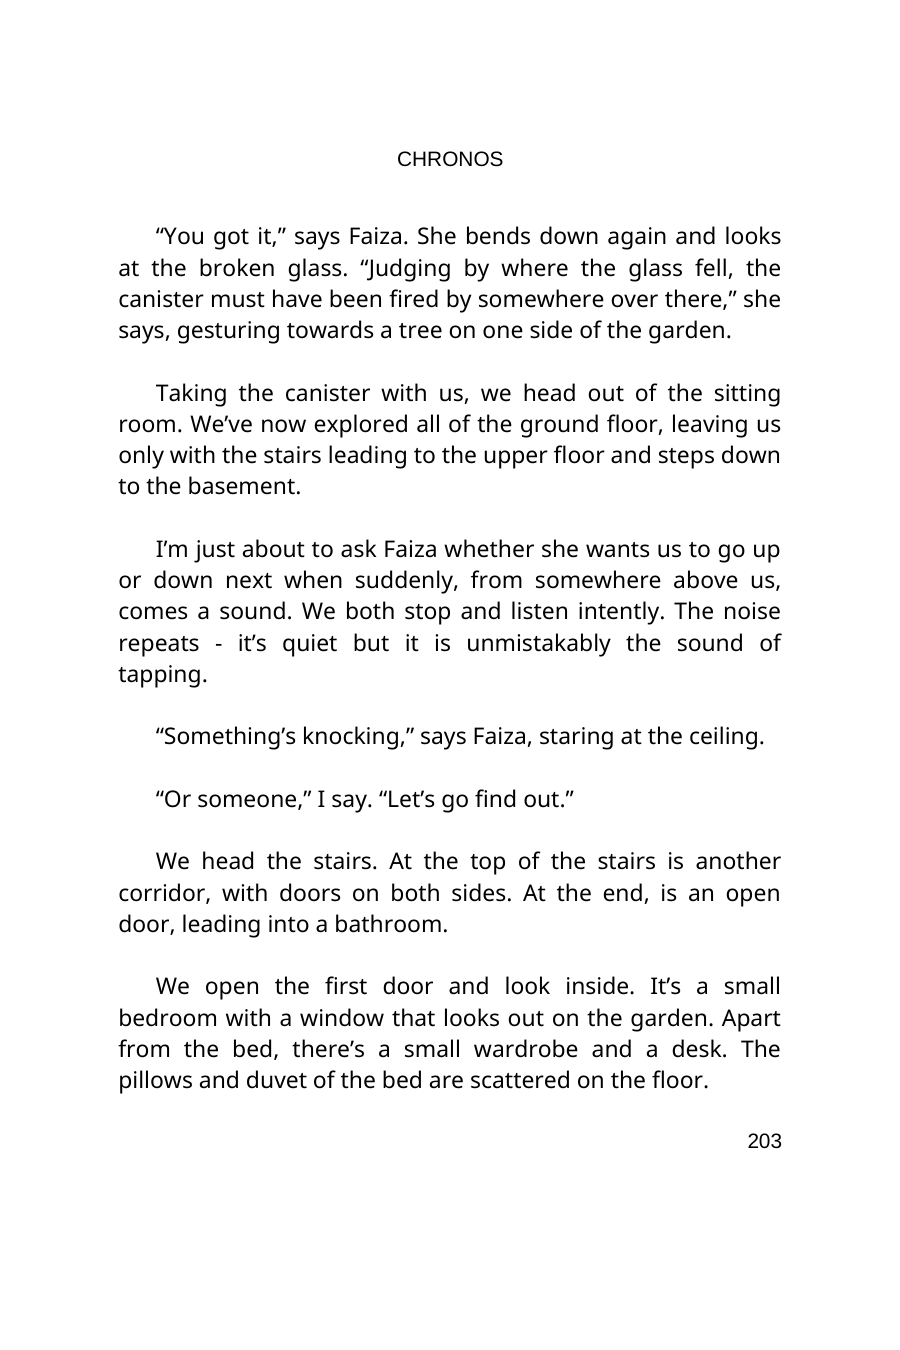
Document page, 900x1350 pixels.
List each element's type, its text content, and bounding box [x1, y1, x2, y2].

text “You got it,” says Faiza. She bends down again and looks at the broken glass. “Judging by where the glass fell, the canister must have been fired by somewhere over there,” she says, gesturing towards a tree on one side of the garden. [118, 220, 782, 345]
text I’m just about to ask Faiza whether she wants us to go up or down next when suddenly, from somewhere above us, comes a sound. We both stop and listen intently. The noise repeats - it’s quiet but it is unmistakably the sound of tapping. [118, 533, 782, 689]
text We open the first door and look inside. It’s a small bedroom with a window that looks out on the garden. Apart from the bed, there’s a small wardrobe and a desk. The pillows and duvet of the bed are scattered on the floor. [118, 970, 782, 1095]
text “Or someone,” I say. “Let’s go find out.” [118, 783, 782, 814]
text “Something’s knocking,” says Faiza, staring at the ceiling. [118, 720, 782, 751]
text We head the stairs. At the top of the stairs is another corridor, with doors on both sides. At the end, is an open door, leading into a bathroom. [118, 845, 782, 939]
text Taking the canister with us, we head out of the sitting room. We’ve now explored all of the ground floor, leaving us only with the stairs leading to the upper floor and steps down to the basement. [118, 376, 782, 501]
